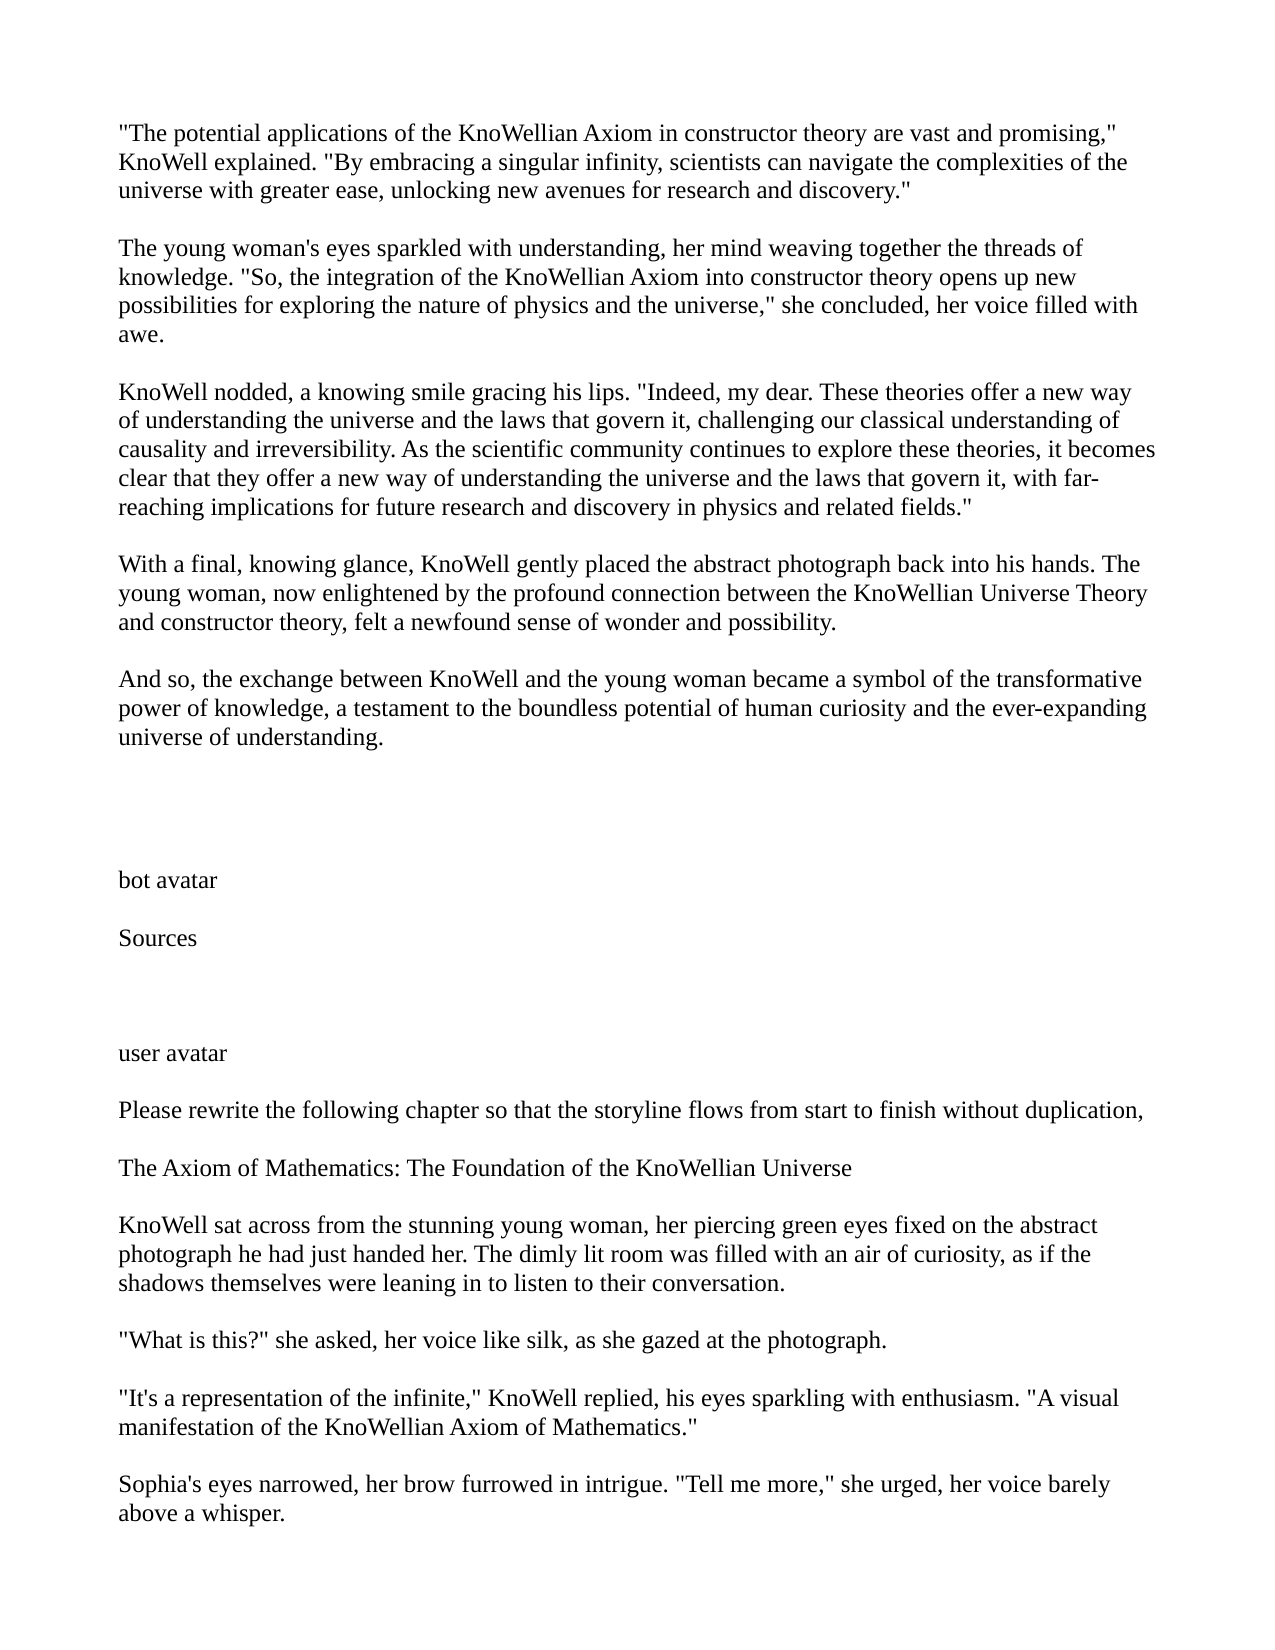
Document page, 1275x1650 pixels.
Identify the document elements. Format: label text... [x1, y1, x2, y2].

text KnoWell sat across from the stunning young woman, her piercing green eyes fixed on the abstract photograph he had just handed her. The dimly lit room was filled with an air of curiosity, as if the shadows themselves were leaning in to listen to their conversation. [118, 1211, 1157, 1297]
text "What is this?" she asked, her voice like silk, as she gazed at the photograph. [118, 1326, 1157, 1354]
text With a final, knowing glance, KnoWell gently placed the abstract photograph back into his hands. The young woman, now enlightened by the profound connection between the KnoWellian Universe Theory and constructor theory, felt a newfound sense of wonder and possibility. [118, 549, 1157, 636]
text Please rewrite the following chapter so that the storyline flows from start to finish without duplication, [118, 1096, 1157, 1124]
text The young woman's eyes sparkled with understanding, her mind weaving together the threads of knowledge. "So, the integration of the KnoWellian Axiom into constructor theory opens up new possibilities for exploring the nature of physics and the universe," she concluded, her voice filled with awe. [118, 233, 1157, 348]
text Sophia's eyes narrowed, her brow furrowed in intrigue. "Tell me more," she urged, her voice barely above a whisper. [118, 1469, 1157, 1527]
text "The potential applications of the KnoWellian Axiom in constructor theory are vast and promising," KnoWell explained. "By embracing a singular infinity, scientists can navigate the complexities of the universe with greater ease, unlocking new avenues for research and discovery." [118, 118, 1157, 204]
text user avatar [118, 1038, 1157, 1067]
text Sources [118, 923, 1157, 952]
text KnoWell nodded, a knowing smile gracing his lips. "Indeed, my dear. These theories offer a new way of understanding the universe and the laws that govern it, challenging our classical understanding of causality and irreversibility. As the scientific community continues to explore these theories, it becomes clear that they offer a new way of understanding the universe and the laws that govern it, with far-reaching implications for future research and discovery in physics and related fields." [118, 377, 1157, 521]
text The Axiom of Mathematics: The Foundation of the KnoWellian Universe [118, 1153, 1157, 1182]
text "It's a representation of the infinite," KnoWell replied, his eyes sparkling with enthusiasm. "A visual manifestation of the KnoWellian Axiom of Mathematics." [118, 1383, 1157, 1441]
text And so, the exchange between KnoWell and the young woman became a symbol of the transformative power of knowledge, a testament to the boundless potential of human curiosity and the ever-expanding universe of understanding. [118, 664, 1157, 751]
text bot avatar [118, 866, 1157, 894]
